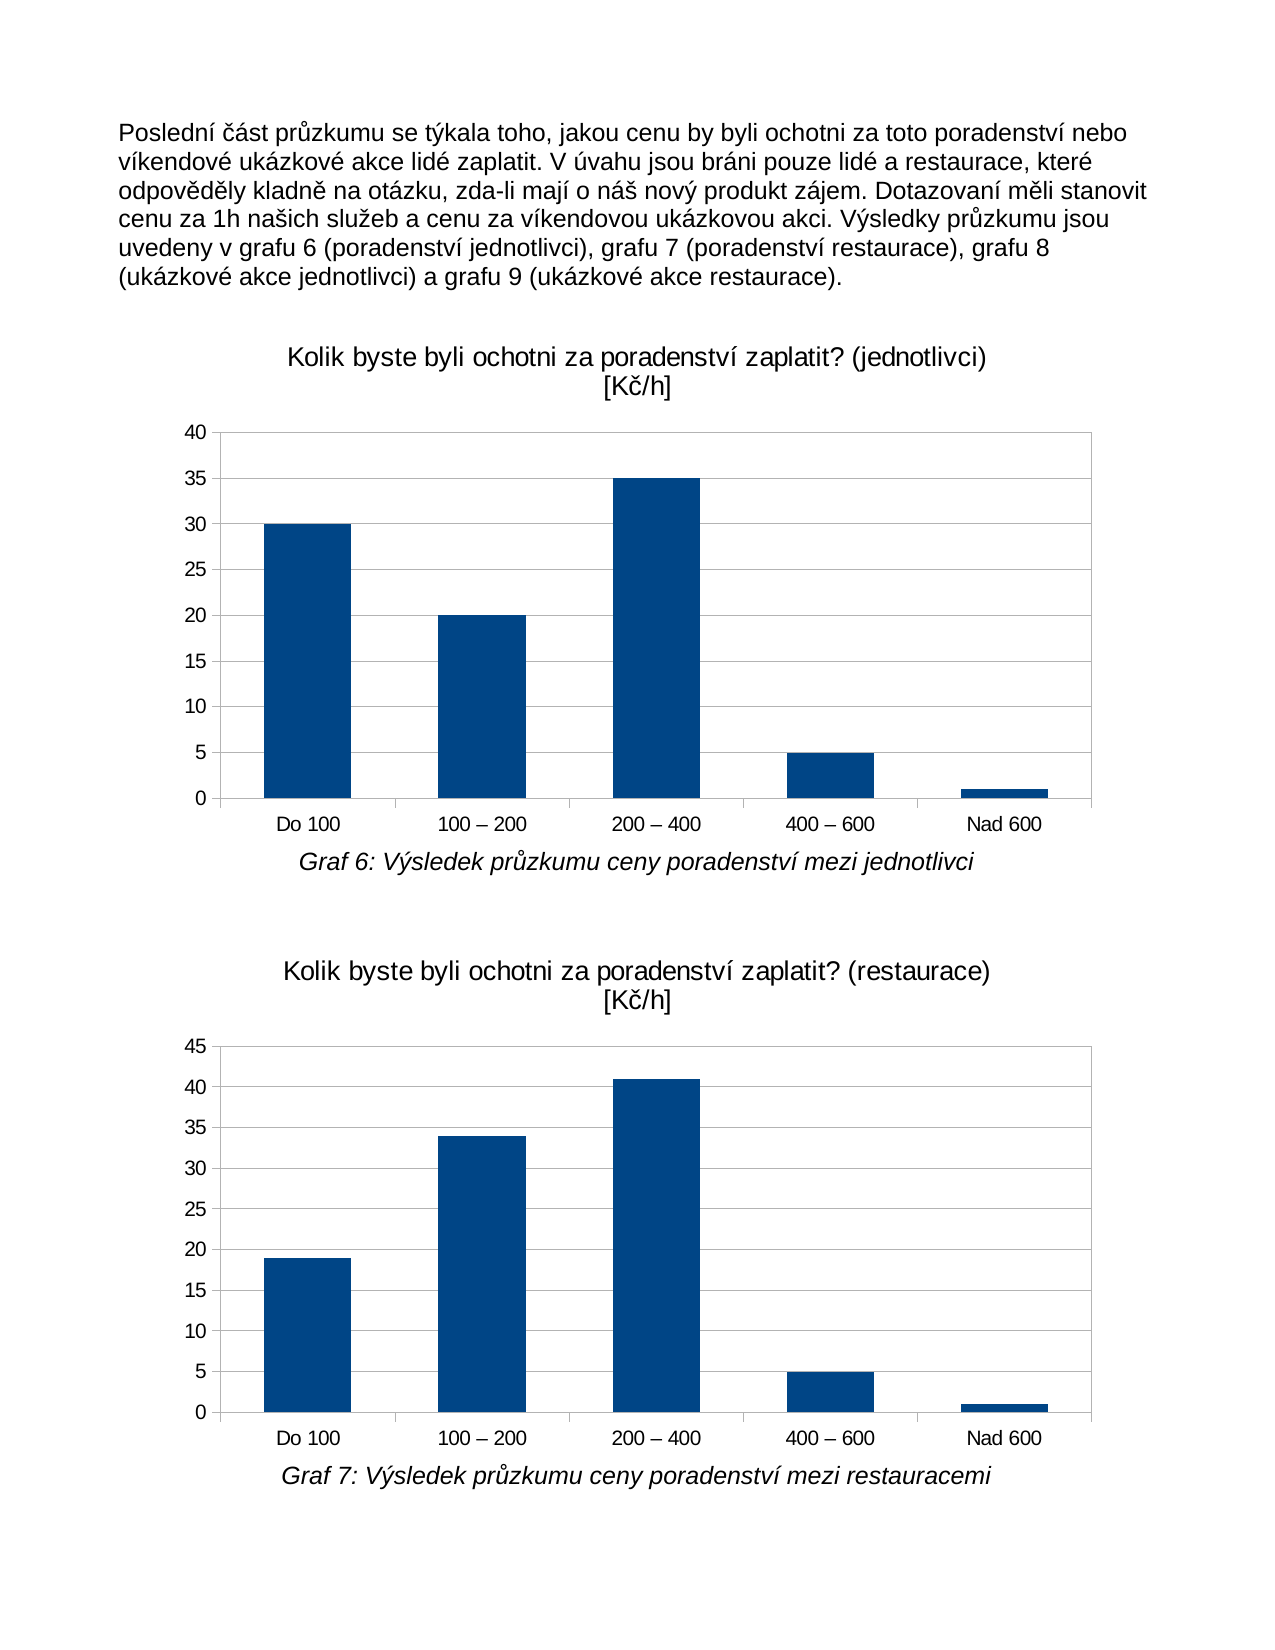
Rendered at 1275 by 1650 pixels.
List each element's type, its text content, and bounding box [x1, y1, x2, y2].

text Graf 7: Výsledek průzkumu ceny poradenství mezi restauracemi [165, 1462, 1110, 1490]
text Poslední část průzkumu se týkala toho, jakou cenu by byli ochotni za toto poradenství nebo víkendové ukázkové akce lidé zaplatit. V úvahu jsou bráni pouze lidé a restaurace, které odpověděly kladně na otázku, zda-li mají o náš nový produkt zájem. Dotazovaní měli stanovit cenu za 1h našich služeb a cenu za víkendovou ukázkovou akci. Výsledky průzkumu jsou uvedeny v grafu 6 (poradenství jednotlivci), grafu 7 (poradenství restaurace), grafu 8 (ukázkové akce jednotlivci) a grafu 9 (ukázkové akce restaurace). [118, 118, 1157, 291]
text Graf 6: Výsledek průzkumu ceny poradenství mezi jednotlivci [165, 848, 1110, 876]
